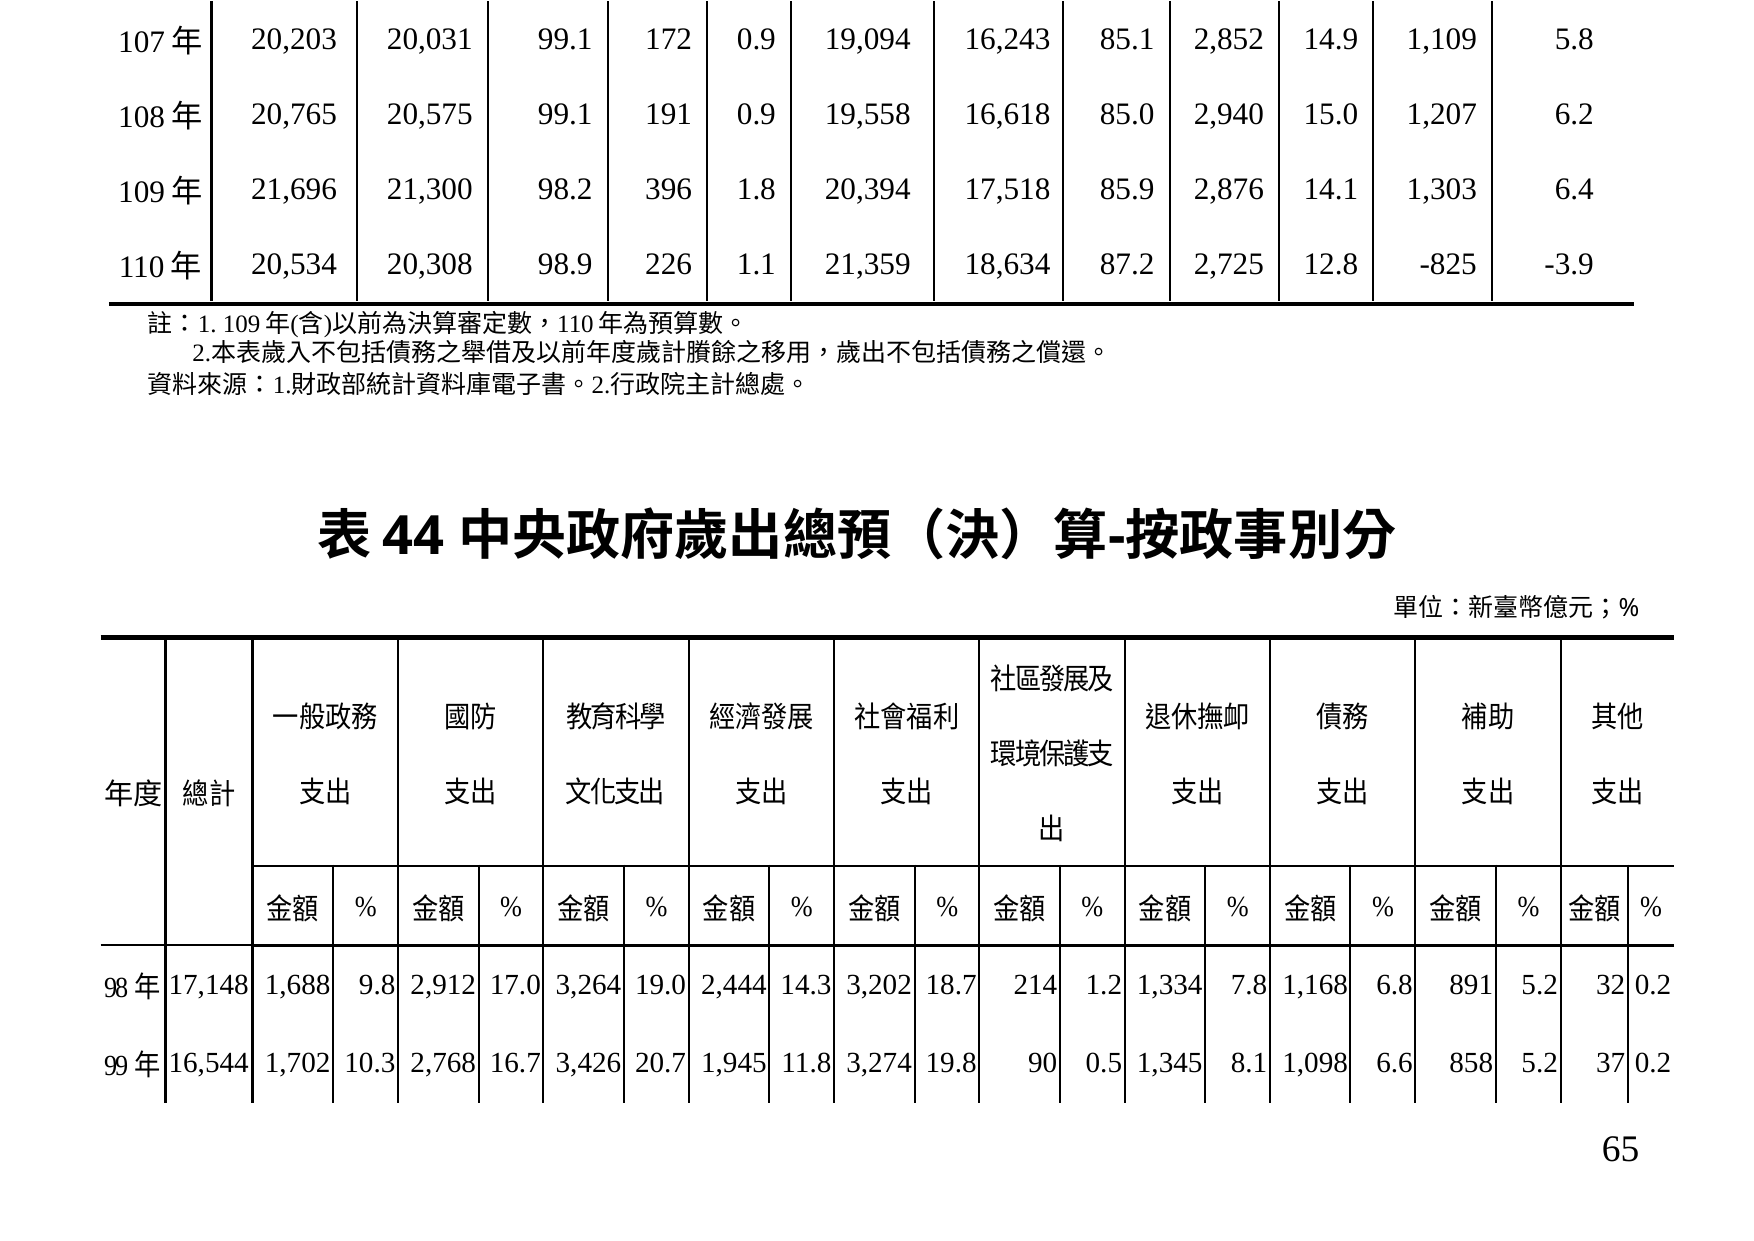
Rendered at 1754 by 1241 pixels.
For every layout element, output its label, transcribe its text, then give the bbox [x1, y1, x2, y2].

table_cell % [334, 867, 397, 944]
table_cell 0.5 [1061, 1022, 1124, 1103]
table_cell 6.2 [1493, 76, 1634, 151]
table_cell 11.8 [770, 1022, 833, 1103]
text 2.本表歲入不包括債務之舉借及以前年度歲計賸餘之移用，歲出不包括債務之償還。 [192, 339, 1580, 366]
table_cell 17,148 [167, 946, 251, 1022]
table_cell % [625, 867, 688, 944]
table_cell 21,696 [213, 151, 356, 226]
table_cell 19.0 [625, 947, 688, 1022]
table_cell 16.7 [480, 1022, 542, 1103]
table_cell 2,444 [690, 947, 768, 1022]
table_cell 191 [609, 76, 706, 151]
table_cell 金額 [835, 867, 914, 944]
table_cell -3.9 [1493, 226, 1634, 301]
table_cell 1,702 [254, 1022, 332, 1103]
table_cell 17,518 [935, 151, 1062, 226]
table_cell 20,534 [213, 226, 356, 301]
text 資料來源：1.財政部統計資料庫電子書。2.行政院主計總處。 [148, 366, 1628, 400]
table_cell % [480, 867, 542, 944]
table_cell 17.0 [480, 947, 542, 1022]
table_cell 2,852 [1171, 1, 1278, 76]
table_cell 金額 [1416, 867, 1495, 944]
table_cell 2,940 [1171, 76, 1278, 151]
table_cell 98.2 [489, 151, 607, 226]
table_cell % [1497, 867, 1560, 944]
table_cell 99.1 [489, 1, 607, 76]
table_cell 20,031 [358, 1, 487, 76]
text 註：1. 109年(含)以前為決算審定數，110年為預算數。 [148, 306, 1628, 339]
table_cell 0.2 [1629, 1022, 1674, 1103]
table_cell 891 [1416, 947, 1495, 1022]
table_cell 金額 [1271, 867, 1349, 944]
table_cell % [1629, 867, 1674, 944]
table_header 社會福利 支出 [835, 640, 978, 864]
table_cell 109年 [109, 151, 210, 226]
table_cell 1.2 [1061, 947, 1124, 1022]
table_cell 20,203 [213, 1, 356, 76]
table_cell 1.1 [708, 226, 790, 301]
table_header 債務 支出 [1271, 640, 1414, 864]
table_header 退休撫卹 支出 [1126, 640, 1269, 864]
table_cell 858 [1416, 1022, 1495, 1103]
table_cell 32 [1562, 947, 1627, 1022]
table_cell 1.8 [708, 151, 790, 226]
table_cell 5.2 [1497, 947, 1560, 1022]
table_header 總計 [167, 640, 251, 944]
table_cell 14.9 [1280, 1, 1372, 76]
table_cell 7.8 [1206, 947, 1269, 1022]
table_cell 16,243 [935, 1, 1062, 76]
table_cell 20,394 [792, 151, 933, 226]
table_header 國防 支出 [399, 640, 542, 864]
table_header 社區發展及 環境保護支出 [980, 640, 1124, 864]
text 單位：新臺幣億元；% [103, 587, 1639, 623]
table_cell 0.9 [708, 76, 790, 151]
table_header 年度 [101, 640, 164, 944]
table_cell 1,109 [1374, 1, 1491, 76]
table_cell 5.8 [1493, 1, 1634, 76]
table_cell % [1351, 867, 1414, 944]
table_cell 172 [609, 1, 706, 76]
table_cell 3,264 [544, 947, 623, 1022]
table_cell 3,426 [544, 1022, 623, 1103]
table_cell 金額 [1562, 867, 1627, 944]
table_cell 1,303 [1374, 151, 1491, 226]
table_cell 1,945 [690, 1022, 768, 1103]
table_cell 396 [609, 151, 706, 226]
table_cell 110年 [109, 226, 210, 301]
table_cell 6.4 [1493, 151, 1634, 226]
table_cell 5.2 [1497, 1022, 1560, 1103]
table_cell 85.1 [1064, 1, 1169, 76]
table_cell 0.2 [1629, 947, 1674, 1022]
table_cell 18.7 [916, 947, 978, 1022]
table_cell 1,168 [1271, 947, 1349, 1022]
table_cell 2,725 [1171, 226, 1278, 301]
table_cell 金額 [544, 867, 623, 944]
table_cell 1,345 [1126, 1022, 1204, 1103]
table_cell 3,202 [835, 947, 914, 1022]
table_cell 6.6 [1351, 1022, 1414, 1103]
table_cell 金額 [980, 867, 1059, 944]
table_cell % [916, 867, 978, 944]
table_cell 37 [1562, 1022, 1627, 1103]
table_cell 20.7 [625, 1022, 688, 1103]
table_cell 85.0 [1064, 76, 1169, 151]
table_cell 金額 [1126, 867, 1204, 944]
table_cell 12.8 [1280, 226, 1372, 301]
table_cell 16,618 [935, 76, 1062, 151]
table_cell % [770, 867, 833, 944]
table_cell 21,359 [792, 226, 933, 301]
table_cell 19,094 [792, 1, 933, 76]
table_cell % [1061, 867, 1124, 944]
subtitle 表44 中央政府歲出總預（決）算-按政事別分 [74, 475, 1639, 587]
table_cell 金額 [690, 867, 768, 944]
table_cell 87.2 [1064, 226, 1169, 301]
table_cell 99年 [101, 1022, 164, 1103]
table_cell 19.8 [916, 1022, 978, 1103]
table_cell 9.8 [334, 947, 397, 1022]
table_cell 214 [980, 947, 1059, 1022]
table_cell 6.8 [1351, 947, 1414, 1022]
table_cell 107年 [109, 1, 210, 76]
table_cell % [1206, 867, 1269, 944]
table_cell 3,274 [835, 1022, 914, 1103]
table_header 經濟發展 支出 [690, 640, 833, 864]
table_cell 2,912 [399, 947, 478, 1022]
table_cell 85.9 [1064, 151, 1169, 226]
table_cell 226 [609, 226, 706, 301]
table_cell 20,308 [358, 226, 487, 301]
table_cell 14.3 [770, 947, 833, 1022]
table_cell 金額 [254, 867, 332, 944]
table_header 補助 支出 [1416, 640, 1560, 864]
table_cell 0.9 [708, 1, 790, 76]
table_cell 98.9 [489, 226, 607, 301]
table_cell 18,634 [935, 226, 1062, 301]
table_cell 19,558 [792, 76, 933, 151]
table_header 教育科學 文化支出 [544, 640, 688, 864]
table_cell 1,207 [1374, 76, 1491, 151]
table_cell -825 [1374, 226, 1491, 301]
table_cell 1,334 [1126, 947, 1204, 1022]
table_cell 10.3 [334, 1022, 397, 1103]
table_cell 99.1 [489, 76, 607, 151]
table_cell 15.0 [1280, 76, 1372, 151]
table_cell 108年 [109, 76, 210, 151]
table_cell 20,765 [213, 76, 356, 151]
table_cell 2,876 [1171, 151, 1278, 226]
table_cell 14.1 [1280, 151, 1372, 226]
table_cell 1,688 [254, 947, 332, 1022]
table_cell 21,300 [358, 151, 487, 226]
table_cell 98年 [101, 946, 164, 1022]
table_cell 16,544 [167, 1022, 251, 1103]
table_cell 金額 [399, 867, 478, 944]
table_cell 2,768 [399, 1022, 478, 1103]
table_cell 1,098 [1271, 1022, 1349, 1103]
table_header 其他 支出 [1562, 640, 1674, 864]
table_cell 8.1 [1206, 1022, 1269, 1103]
table_header 一般政務 支出 [254, 640, 397, 864]
table_cell 90 [980, 1022, 1059, 1103]
table_cell 20,575 [358, 76, 487, 151]
